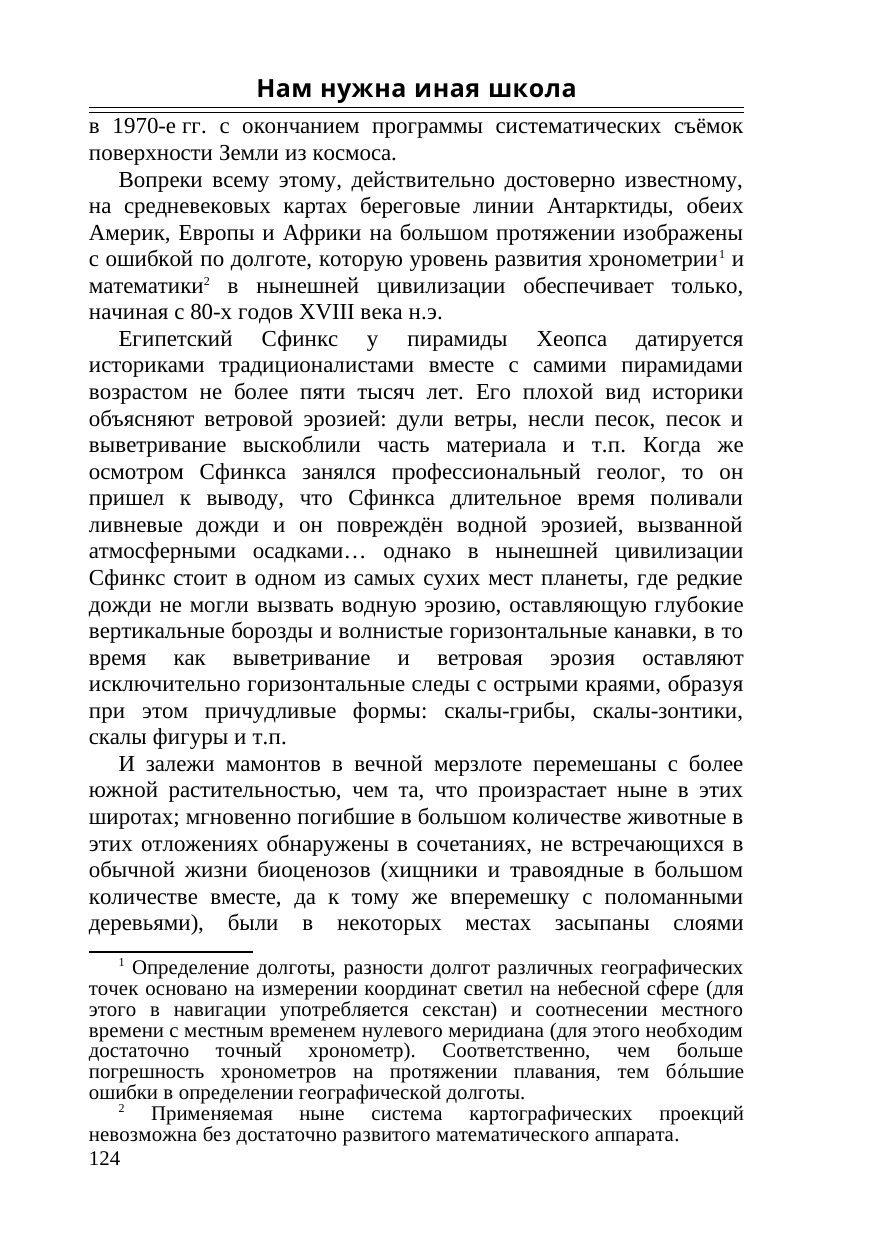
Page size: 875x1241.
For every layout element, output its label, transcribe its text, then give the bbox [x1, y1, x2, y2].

text Применяемая ныне система картографических проекций невозможна без достаточно развитого математического аппарата. [89, 1104, 744, 1145]
text И залежи мамонтов в вечной мерзлоте перемешаны с более южной растительностью, чем та, что произрастает ныне в этих широтах; мгновенно погибшие в большом количестве животные в этих отложениях обнаружены в сочетаниях, не встречающихся в обычной жизни биоценозов (хищники и травоядные в большом количестве вместе, да к тому же вперемешку с поломанными деревьями), были в некоторых местах засыпаны слоями [89, 750, 744, 936]
text в 1970-е гг. с окончанием программы систематических съёмок поверхности Земли из космоса. [89, 113, 744, 165]
text Египетский Сфинкс у пирамиды Хеопса датируется историками традиционалистами вместе с самими пирамидами возрастом не более пяти тысяч лет. Его плохой вид историки объясняют ветровой эрозией: дули ветры, несли песок, песок и выветривание выскоблили часть материала и т.п. Когда же осмотром Сфинкса занялся профессиональный геолог, то он пришел к выводу, что Сфинкса длительное время поливали ливневые дожди и он повреждён водной эрозией, вызванной атмосферными осадками… однако в нынешней цивилизации Сфинкс стоит в одном из самых сухих мест планеты, где редкие дожди не могли вызвать водную эрозию, оставляющую глубокие вертикальные борозды и волнистые горизонтальные канавки, в то время как выветривание и ветровая эрозия оставляют исключительно горизонтальные следы с острыми краями, образуя при этом причудливые формы: скалы-грибы, скалы-зонтики, скалы фигуры и т.п. [89, 325, 744, 750]
text Определение долготы, разности долгот различных географических точек основано на измерении координат светил на небесной сфере (для этого в навигации употребляется секстан) и соотнесении местного времени с местным временем нулевого меридиана (для этого необходим достаточно точный хронометр). Соответственно, чем больше погрешность хронометров на протяжении плавания, тем бóльшие ошибки в определении географической долготы. [89, 958, 744, 1104]
text Вопреки всему этому, действительно достоверно известному, на средневековых картах береговые линии Антарктиды, обеих Америк, Европы и Африки на большом протяжении изображены с ошибкой по долготе, которую уровень развития хронометрии и математики в нынешней цивилизации обеспечивает только, начиная с 80-х годов XVIII века н.э. [89, 165, 744, 325]
